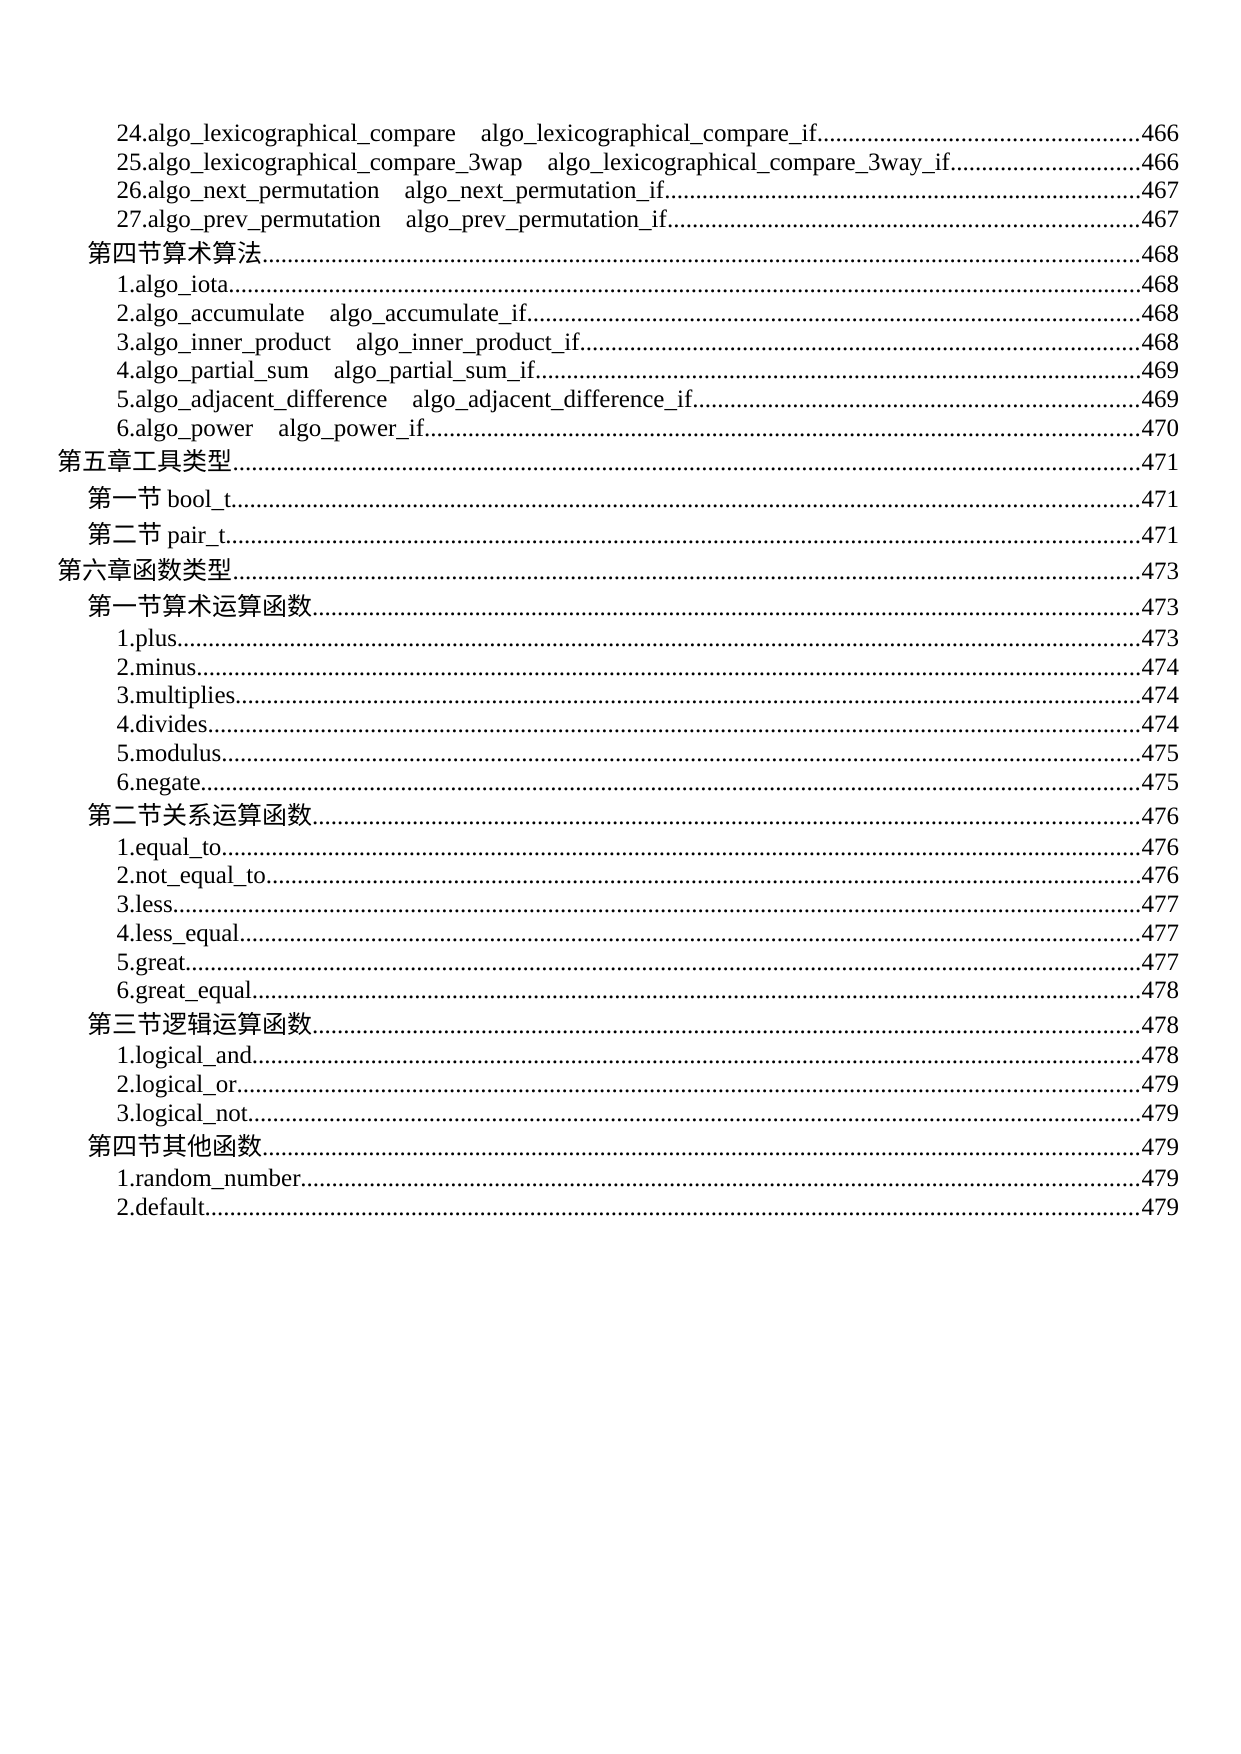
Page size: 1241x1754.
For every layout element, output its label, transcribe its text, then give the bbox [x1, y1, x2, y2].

text 3.algo_inner_product algo_inner_product_if 468 [116, 327, 1179, 356]
text 24.algo_lexicographical_compare algo_lexicographical_compare_if 466 [116, 118, 1179, 147]
text 第六章函数类型 473 [57, 551, 1179, 587]
text 26.algo_next_permutation algo_next_permutation_if 467 [116, 176, 1179, 204]
text 3.less 477 [116, 889, 1179, 918]
text 2.algo_accumulate algo_accumulate_if 468 [116, 298, 1179, 327]
text 第五章工具类型 471 [57, 442, 1179, 478]
text 27.algo_prev_permutation algo_prev_permutation_if 467 [116, 204, 1179, 233]
text 4.algo_partial_sum algo_partial_sum_if 469 [116, 356, 1179, 384]
text 4.divides 474 [116, 709, 1179, 738]
text 第二节关系运算函数 476 [87, 796, 1179, 832]
text 3.logical_not 479 [116, 1098, 1179, 1127]
text 2.minus 474 [116, 652, 1179, 681]
text 1.random_number 479 [116, 1163, 1179, 1192]
text 1.logical_and 478 [116, 1041, 1179, 1069]
text 2.logical_or 479 [116, 1069, 1179, 1098]
text 3.multiplies 474 [116, 681, 1179, 709]
text 5.modulus 475 [116, 738, 1179, 767]
text 2.not_equal_to 476 [116, 861, 1179, 889]
text 25.algo_lexicographical_compare_3wap algo_lexicographical_compare_3way_if 466 [116, 147, 1179, 176]
text 第三节逻辑运算函数 478 [87, 1004, 1179, 1041]
text 2.default 479 [116, 1192, 1179, 1221]
text 5.algo_adjacent_difference algo_adjacent_difference_if 469 [116, 384, 1179, 413]
text 1.equal_to 476 [116, 832, 1179, 861]
text 5.great 477 [116, 947, 1179, 976]
text 1.plus 473 [116, 623, 1179, 652]
text 4.less_equal 477 [116, 918, 1179, 947]
text 第一节bool_t 471 [87, 478, 1179, 514]
text 1.algo_iota 468 [116, 269, 1179, 298]
text 第四节算术算法 468 [87, 233, 1179, 269]
text 6.negate 475 [116, 767, 1179, 796]
text 6.algo_power algo_power_if 470 [116, 413, 1179, 442]
text 第四节其他函数 479 [87, 1127, 1179, 1163]
text 第一节算术运算函数 473 [87, 587, 1179, 623]
text 第二节pair_t 471 [87, 514, 1179, 551]
text 6.great_equal 478 [116, 976, 1179, 1004]
